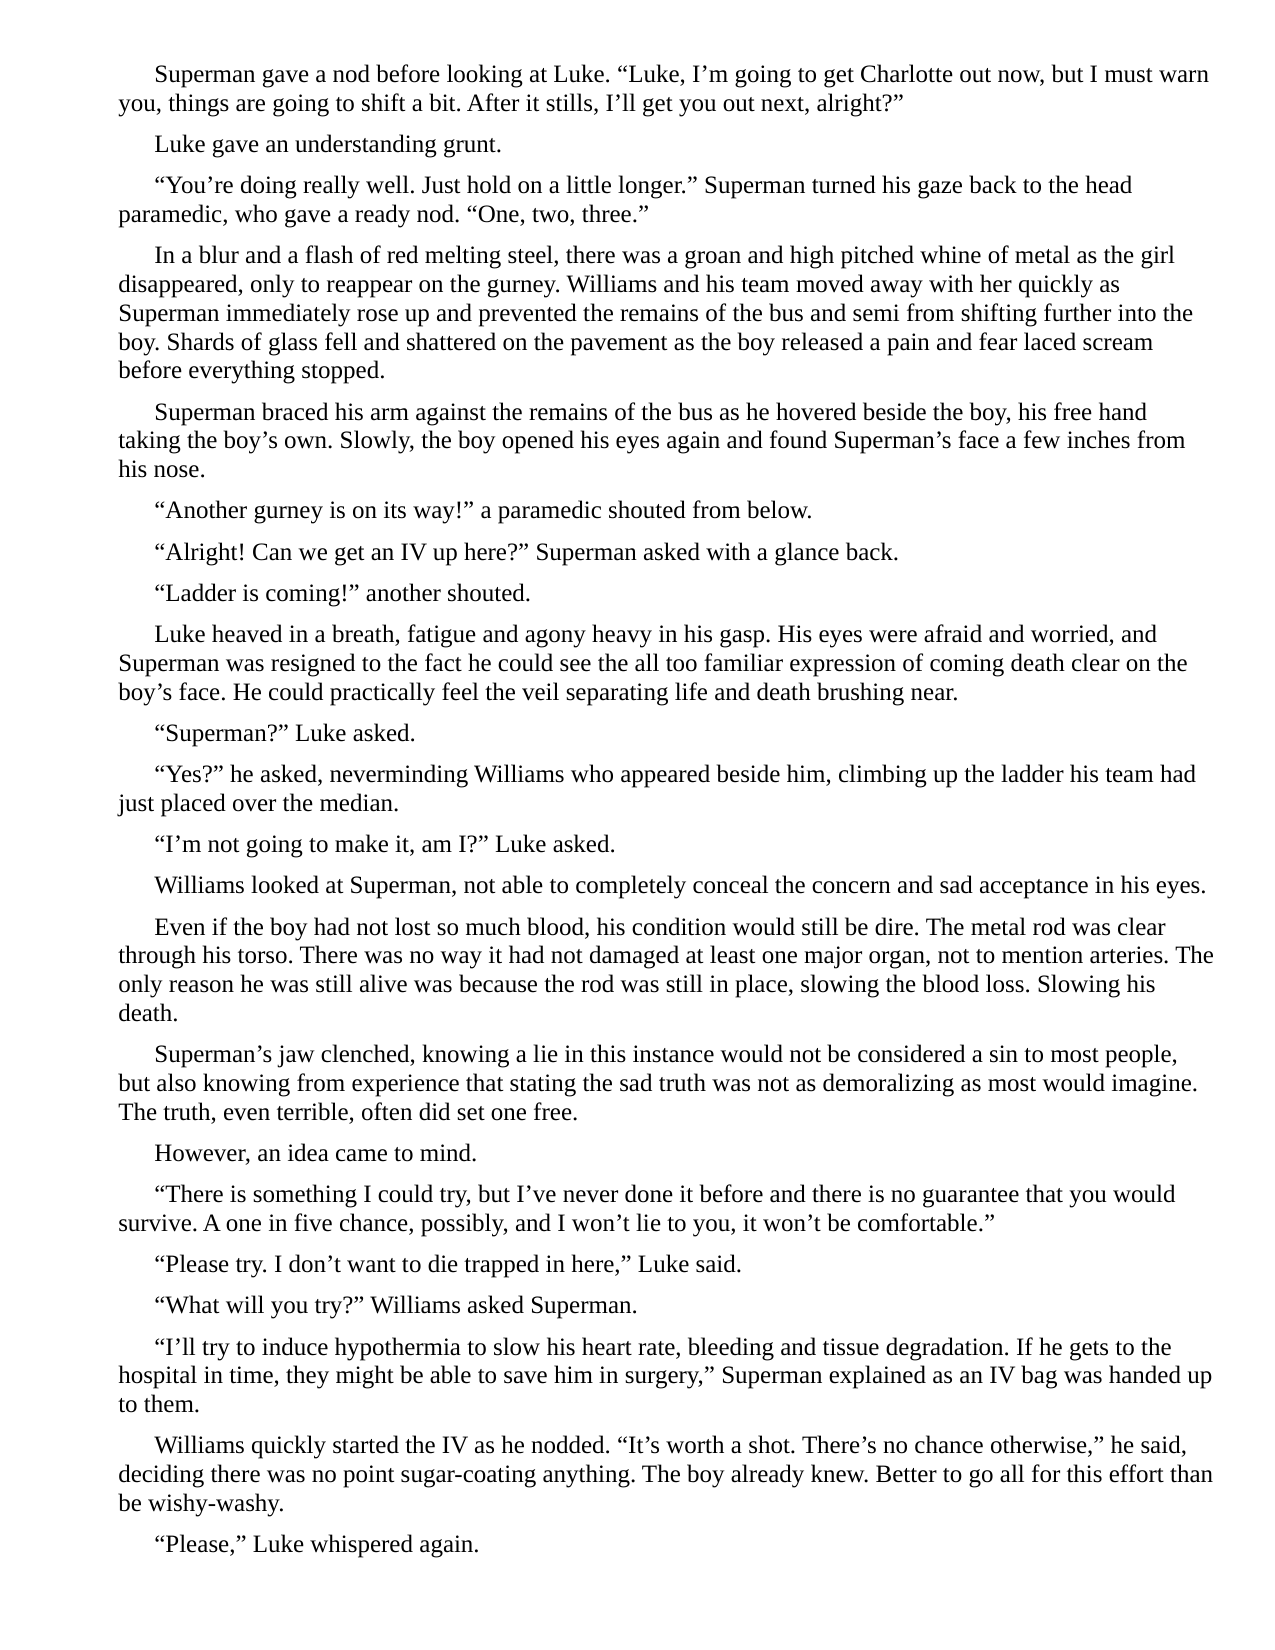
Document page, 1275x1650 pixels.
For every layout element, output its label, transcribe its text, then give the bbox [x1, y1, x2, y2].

text “Please,” Luke whispered again. [118, 1529, 1216, 1558]
text “Another gurney is on its way!” a paramedic shouted from below. [118, 495, 1216, 524]
text “Please try. I don’t want to die trapped in here,” Luke said. [118, 1249, 1216, 1278]
text “Superman?” Luke asked. [118, 718, 1216, 747]
text “You’re doing really well. Just hold on a little longer.” Superman turned his gaze back to the head paramedic, who gave a ready nod. “One, two, three.” [118, 170, 1216, 228]
text “Alright! Can we get an IV up here?” Superman asked with a glance back. [118, 537, 1216, 565]
text “Yes?” he asked, neverminding Williams who appeared beside him, climbing up the ladder his team had just placed over the median. [118, 759, 1216, 817]
text Even if the boy had not lost so much blood, his condition would still be dire. The metal rod was clear through his torso. There was no way it had not damaged at least one major organ, not to mention arteries. The only reason he was still alive was because the rod was still in place, slowing the blood loss. Slowing his death. [118, 912, 1216, 1027]
text Williams quickly started the IV as he nodded. “It’s worth a shot. There’s no chance otherwise,” he said, deciding there was no point sugar-coating anything. The boy already knew. Better to go all for this effort than be wishy-washy. [118, 1430, 1216, 1517]
text “I’ll try to induce hypothermia to slow his heart rate, bleeding and tissue degradation. If he gets to the hospital in time, they might be able to save him in surgery,” Superman explained as an IV bag was handed up to them. [118, 1332, 1216, 1418]
text However, an idea came to mind. [118, 1138, 1216, 1167]
text In a blur and a flash of red melting steel, there was a groan and high pitched whine of metal as the girl disappeared, only to reappear on the gurney. Williams and his team moved away with her quickly as Superman immediately rose up and prevented the remains of the bus and semi from shifting further into the boy. Shards of glass fell and shattered on the pavement as the boy released a pain and fear laced scream before everything stopped. [118, 240, 1216, 384]
text Luke heaved in a breath, fatigue and agony heavy in his gasp. His eyes were afraid and worried, and Superman was resigned to the fact he could see the all too familiar expression of coming death clear on the boy’s face. He could practically feel the veil separating life and death brushing near. [118, 619, 1216, 705]
text “Ladder is coming!” another shouted. [118, 578, 1216, 607]
text Superman’s jaw clenched, knowing a lie in this instance would not be considered a sin to most people, but also knowing from experience that stating the sad truth was not as demoralizing as most would imagine. The truth, even terrible, often did set one free. [118, 1039, 1216, 1125]
text Superman gave a nod before looking at Luke. “Luke, I’m going to get Charlotte out now, but I must warn you, things are going to shift a bit. After it stills, I’ll get you out next, alright?” [118, 59, 1216, 117]
text Williams looked at Superman, not able to completely conceal the concern and sad acceptance in his eyes. [118, 870, 1216, 899]
text “There is something I could try, but I’ve never done it before and there is no guarantee that you would survive. A one in five chance, possibly, and I won’t lie to you, it won’t be comfortable.” [118, 1179, 1216, 1237]
text “What will you try?” Williams asked Superman. [118, 1290, 1216, 1319]
text Luke gave an understanding grunt. [118, 129, 1216, 158]
text Superman braced his arm against the remains of the bus as he hovered beside the boy, his free hand taking the boy’s own. Slowly, the boy opened his eyes again and found Superman’s face a few inches from his nose. [118, 397, 1216, 483]
text “I’m not going to make it, am I?” Luke asked. [118, 829, 1216, 858]
